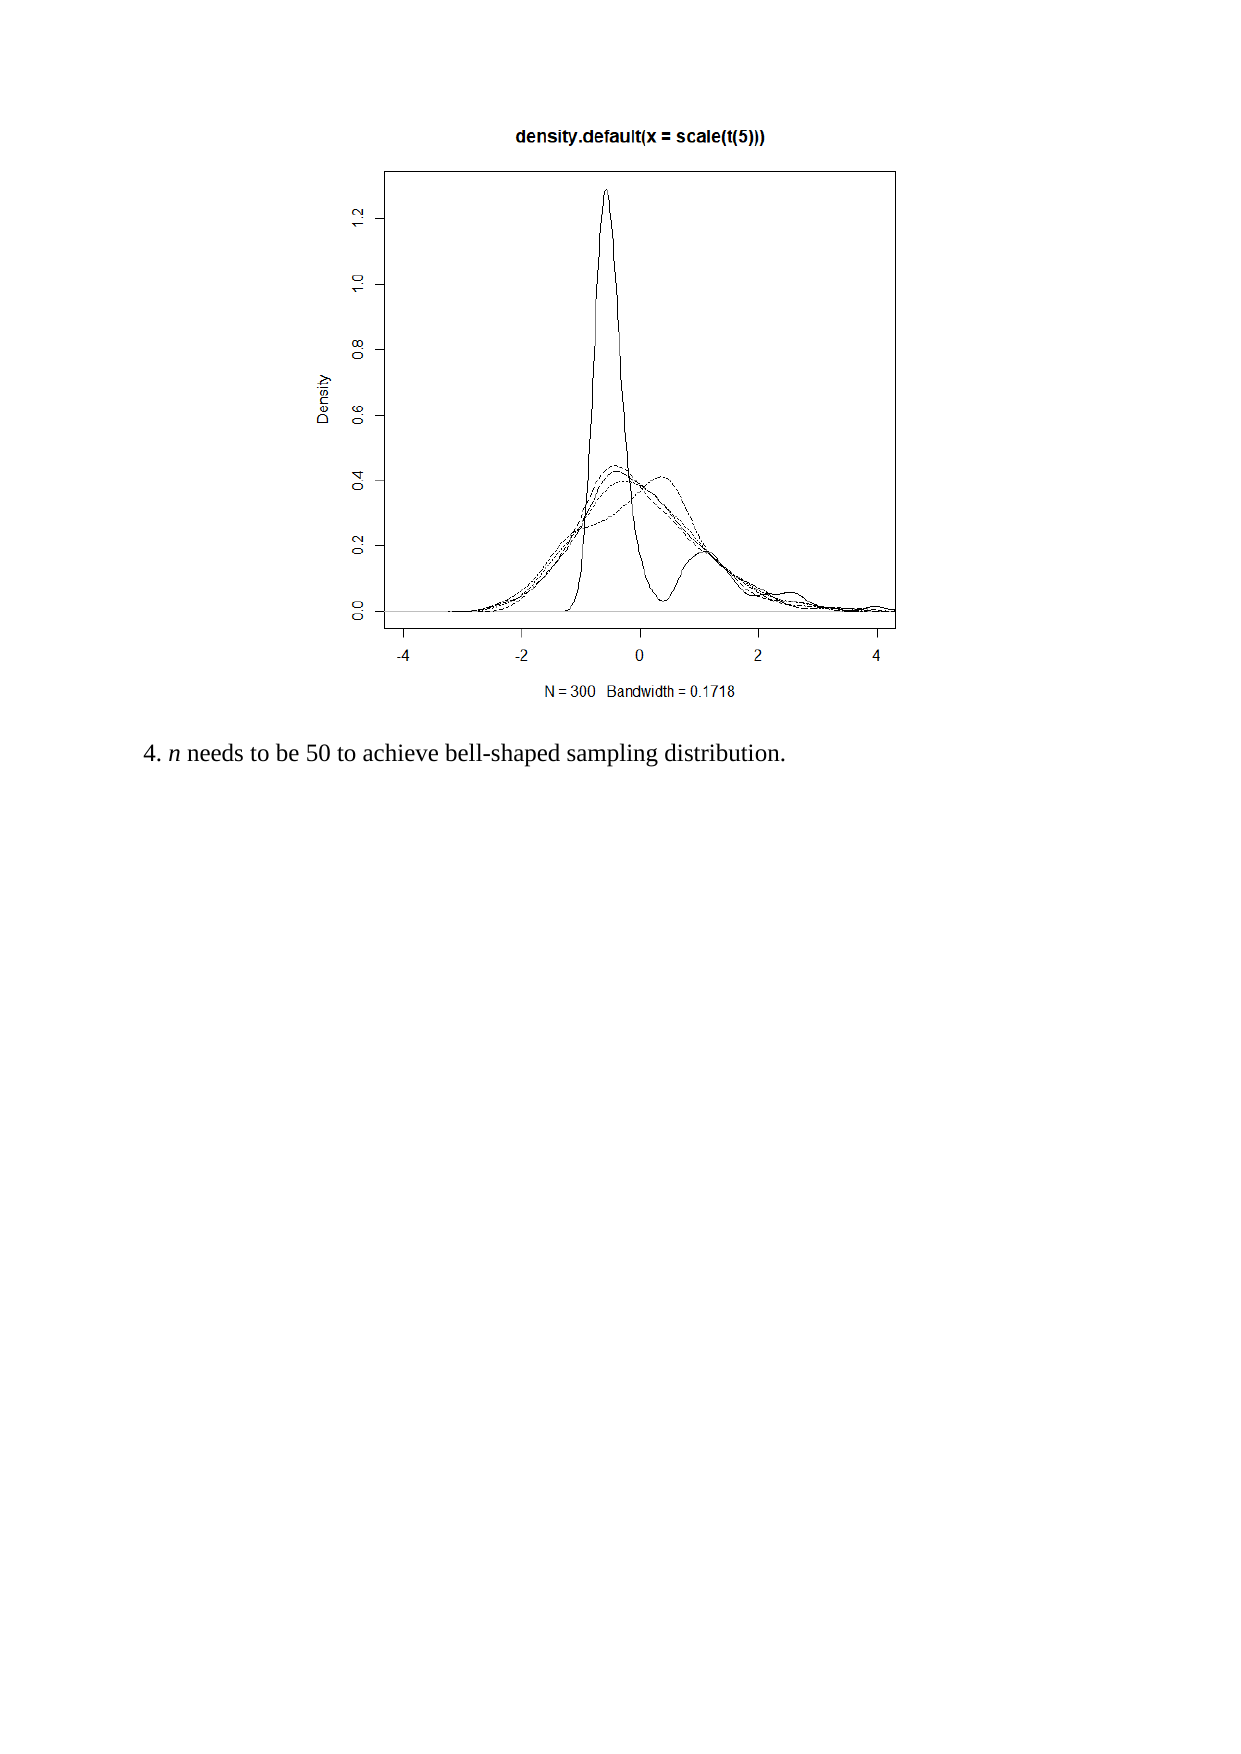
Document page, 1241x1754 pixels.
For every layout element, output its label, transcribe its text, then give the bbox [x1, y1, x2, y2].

text 4. n needs to be 50 to achieve bell-shaped sampling distribution. [118, 738, 1122, 767]
